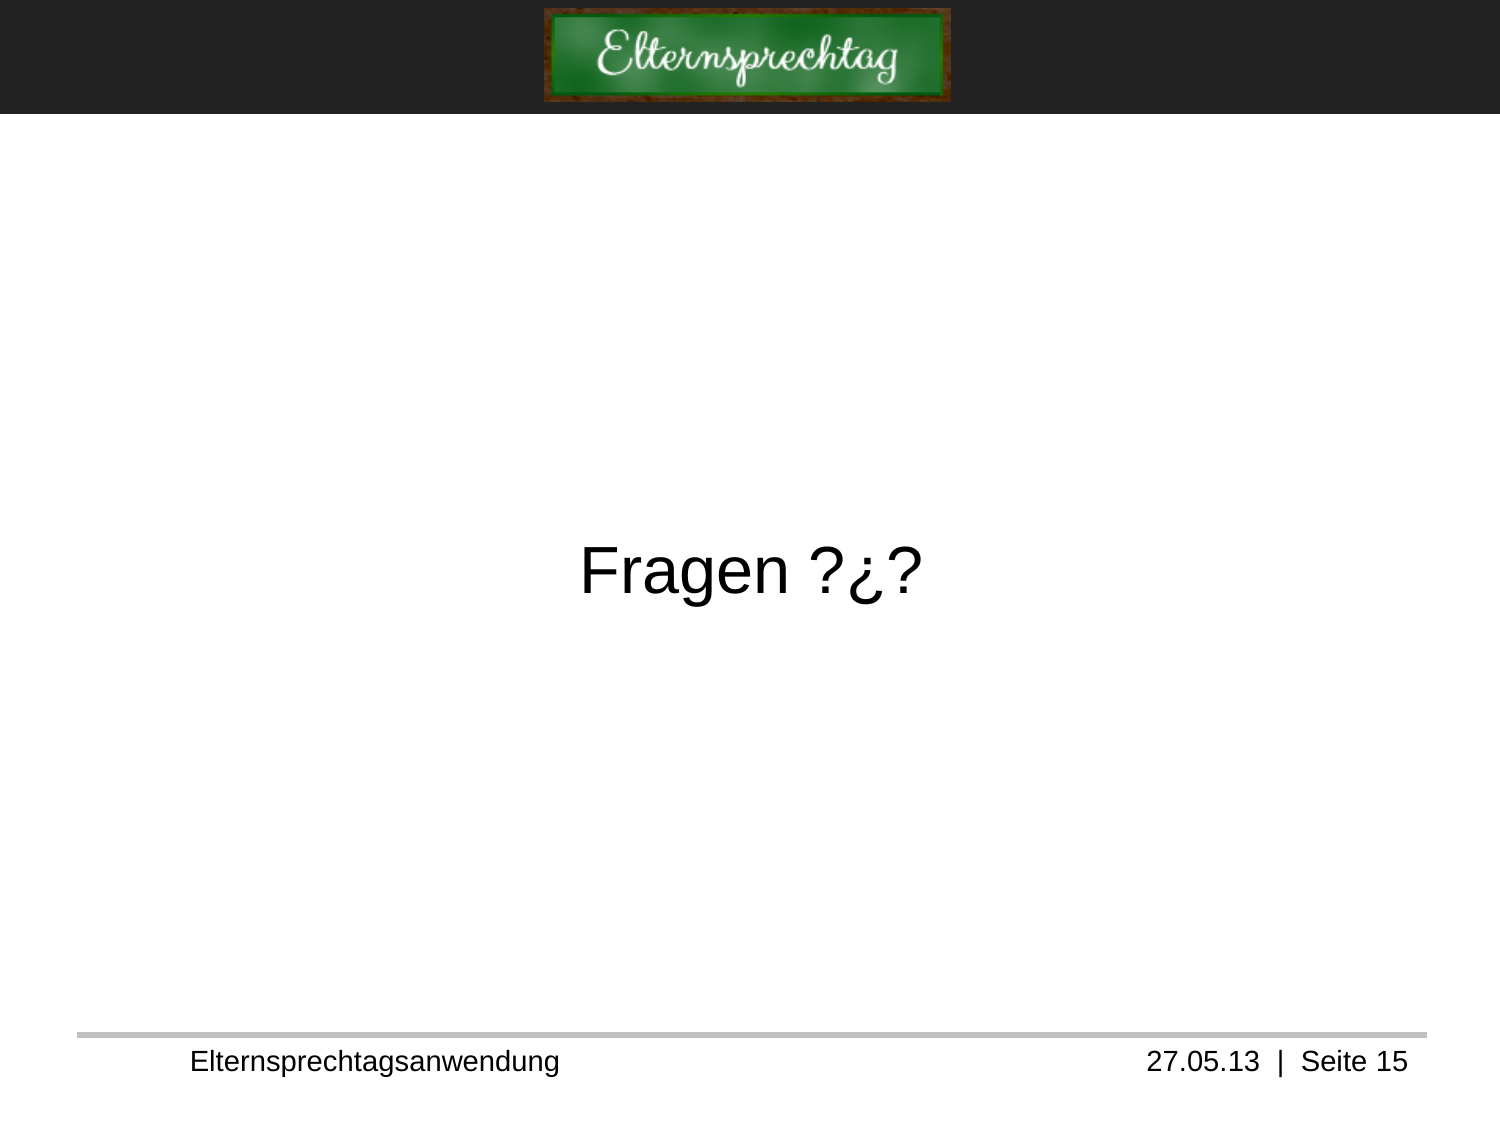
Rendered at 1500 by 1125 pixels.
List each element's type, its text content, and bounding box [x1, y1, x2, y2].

subtitle Fragen ?¿? [76, 102, 1427, 1031]
picture [0, 0, 1500, 114]
